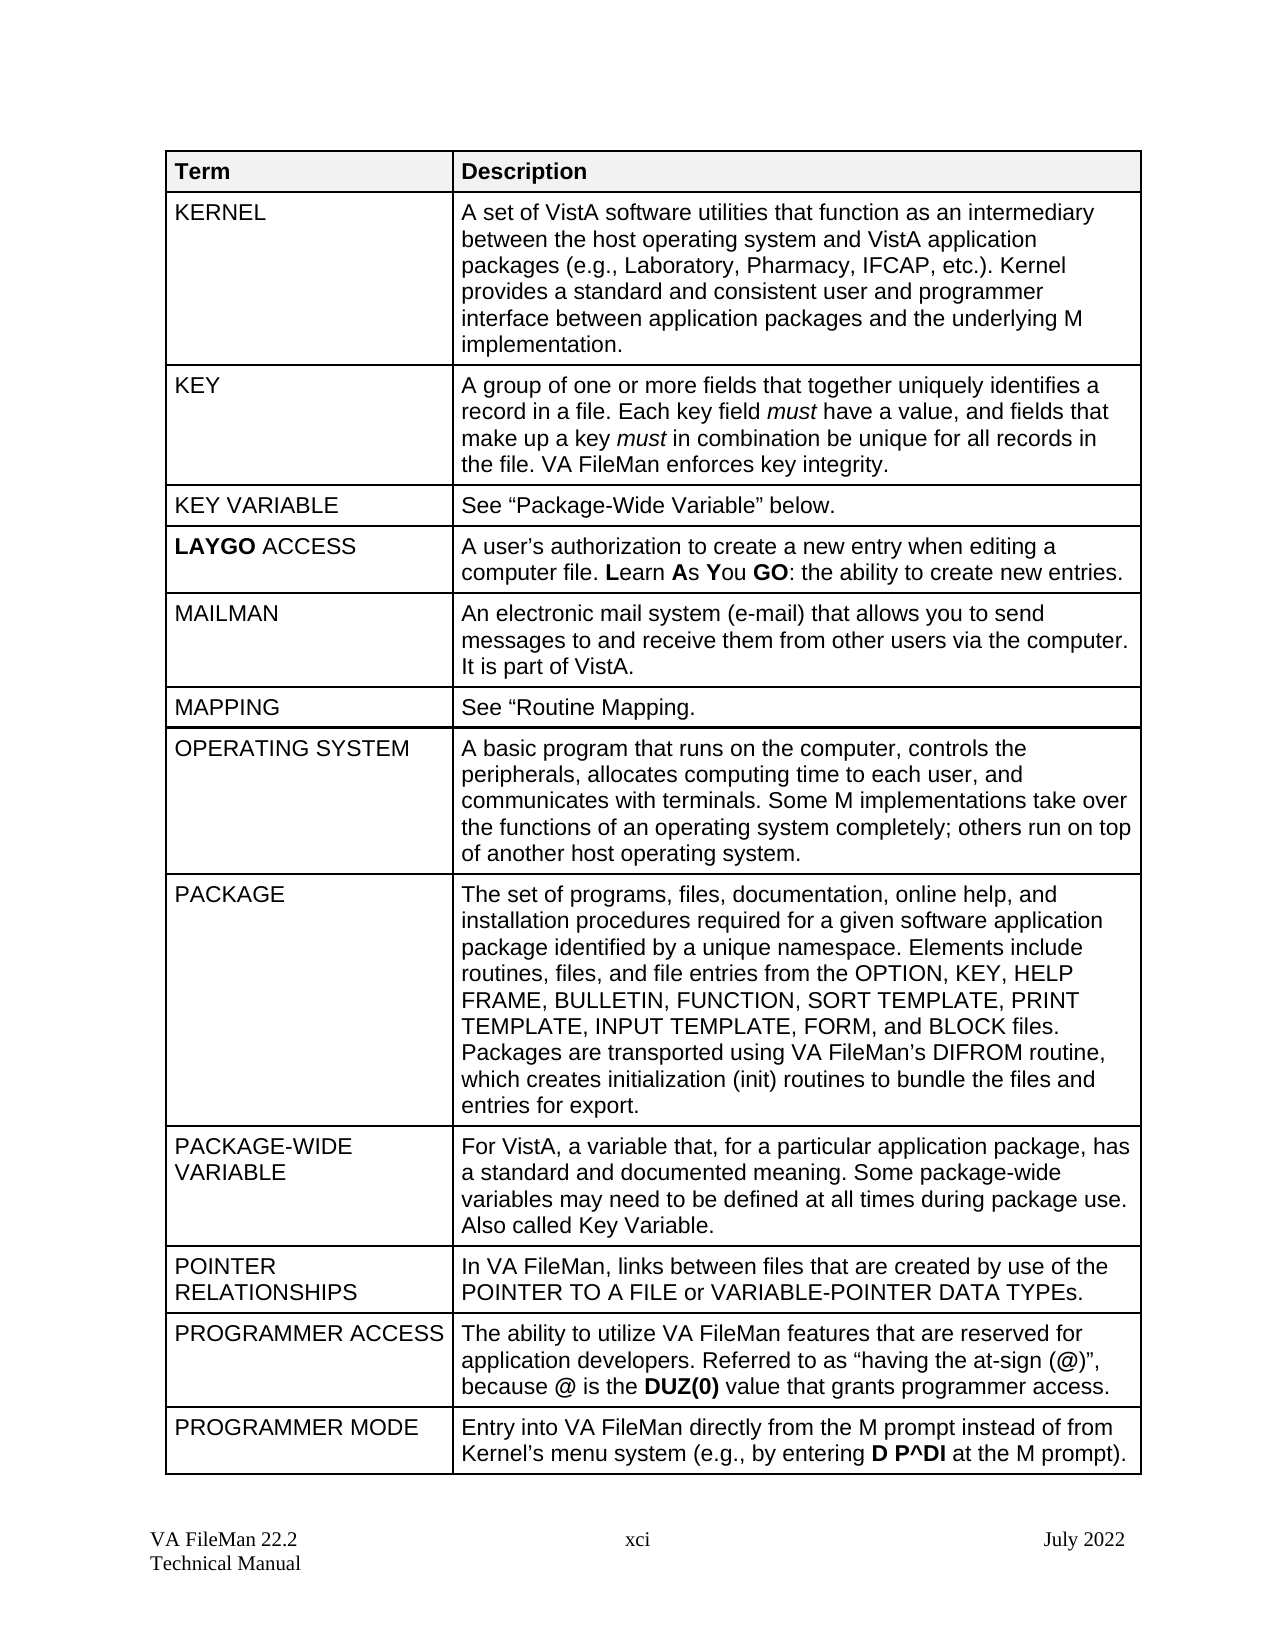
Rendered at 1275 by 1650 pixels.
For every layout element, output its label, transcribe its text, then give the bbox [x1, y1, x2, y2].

table_cell LAYGO ACCESS [167, 527, 452, 592]
table_cell The set of programs, files, documentation, online help, and installation procedures required for a given software application package identified by a unique namespace. Elements include routines, files, and file entries from the OPTION, KEY, HELP FRAME, BULLETIN, FUNCTION, SORT TEMPLATE, PRINT TEMPLATE, INPUT TEMPLATE, FORM, and BLOCK files. Packages are transported using VA FileMan’s DIFROM routine, which creates initialization (init) routines to bundle the files and entries for export. [454, 875, 1140, 1124]
table_cell OPERATING SYSTEM [167, 729, 452, 873]
table_cell KEY VARIABLE [167, 486, 452, 524]
table_cell An electronic mail system (e-mail) that allows you to send messages to and receive them from other users via the computer. It is part of VistA. [454, 594, 1140, 686]
table_cell See “Routine Mapping. [454, 688, 1140, 726]
table_cell A group of one or more fields that together uniquely identifies a record in a file. Each key field must have a value, and fields that make up a key must in combination be unique for all records in the file. VA FileMan enforces key integrity. [454, 366, 1140, 484]
table_cell PROGRAMMER MODE [167, 1408, 452, 1473]
table_cell Entry into VA FileMan directly from the M prompt instead of from Kernel’s menu system (e.g., by entering D P^DI at the M prompt). [454, 1408, 1140, 1473]
table_cell KERNEL [167, 193, 452, 364]
table_header Description [454, 152, 1140, 191]
table_cell A set of VistA software utilities that function as an intermediary between the host operating system and VistA application packages (e.g., Laboratory, Pharmacy, IFCAP, etc.). Kernel provides a standard and consistent user and programmer interface between application packages and the underlying M implementation. [454, 193, 1140, 364]
table_header Term [167, 152, 452, 191]
table_cell See “Package-Wide Variable” below. [454, 486, 1140, 524]
table_cell MAILMAN [167, 594, 452, 686]
table_cell For VistA, a variable that, for a particular application package, has a standard and documented meaning. Some package-wide variables may need to be defined at all times during package use. Also called Key Variable. [454, 1127, 1140, 1244]
table_cell KEY [167, 366, 452, 484]
table_cell A basic program that runs on the computer, controls the peripherals, allocates computing time to each user, and communicates with terminals. Some M implementations take over the functions of an operating system completely; others run on top of another host operating system. [454, 729, 1140, 873]
table_cell PACKAGE-WIDE VARIABLE [167, 1127, 452, 1244]
table_cell POINTER RELATIONSHIPS [167, 1247, 452, 1312]
table_cell The ability to utilize VA FileMan features that are reserved for application developers. Referred to as “having the at-sign (@)”, because @ is the DUZ(0) value that grants programmer access. [454, 1314, 1140, 1406]
table_cell In VA FileMan, links between files that are created by use of the POINTER TO A FILE or VARIABLE-POINTER DATA TYPEs. [454, 1247, 1140, 1312]
table_cell PACKAGE [167, 875, 452, 1124]
table_cell PROGRAMMER ACCESS [167, 1314, 452, 1406]
table_cell A user’s authorization to create a new entry when editing a computer file. Learn As You GO: the ability to create new entries. [454, 527, 1140, 592]
table_cell MAPPING [167, 688, 452, 726]
